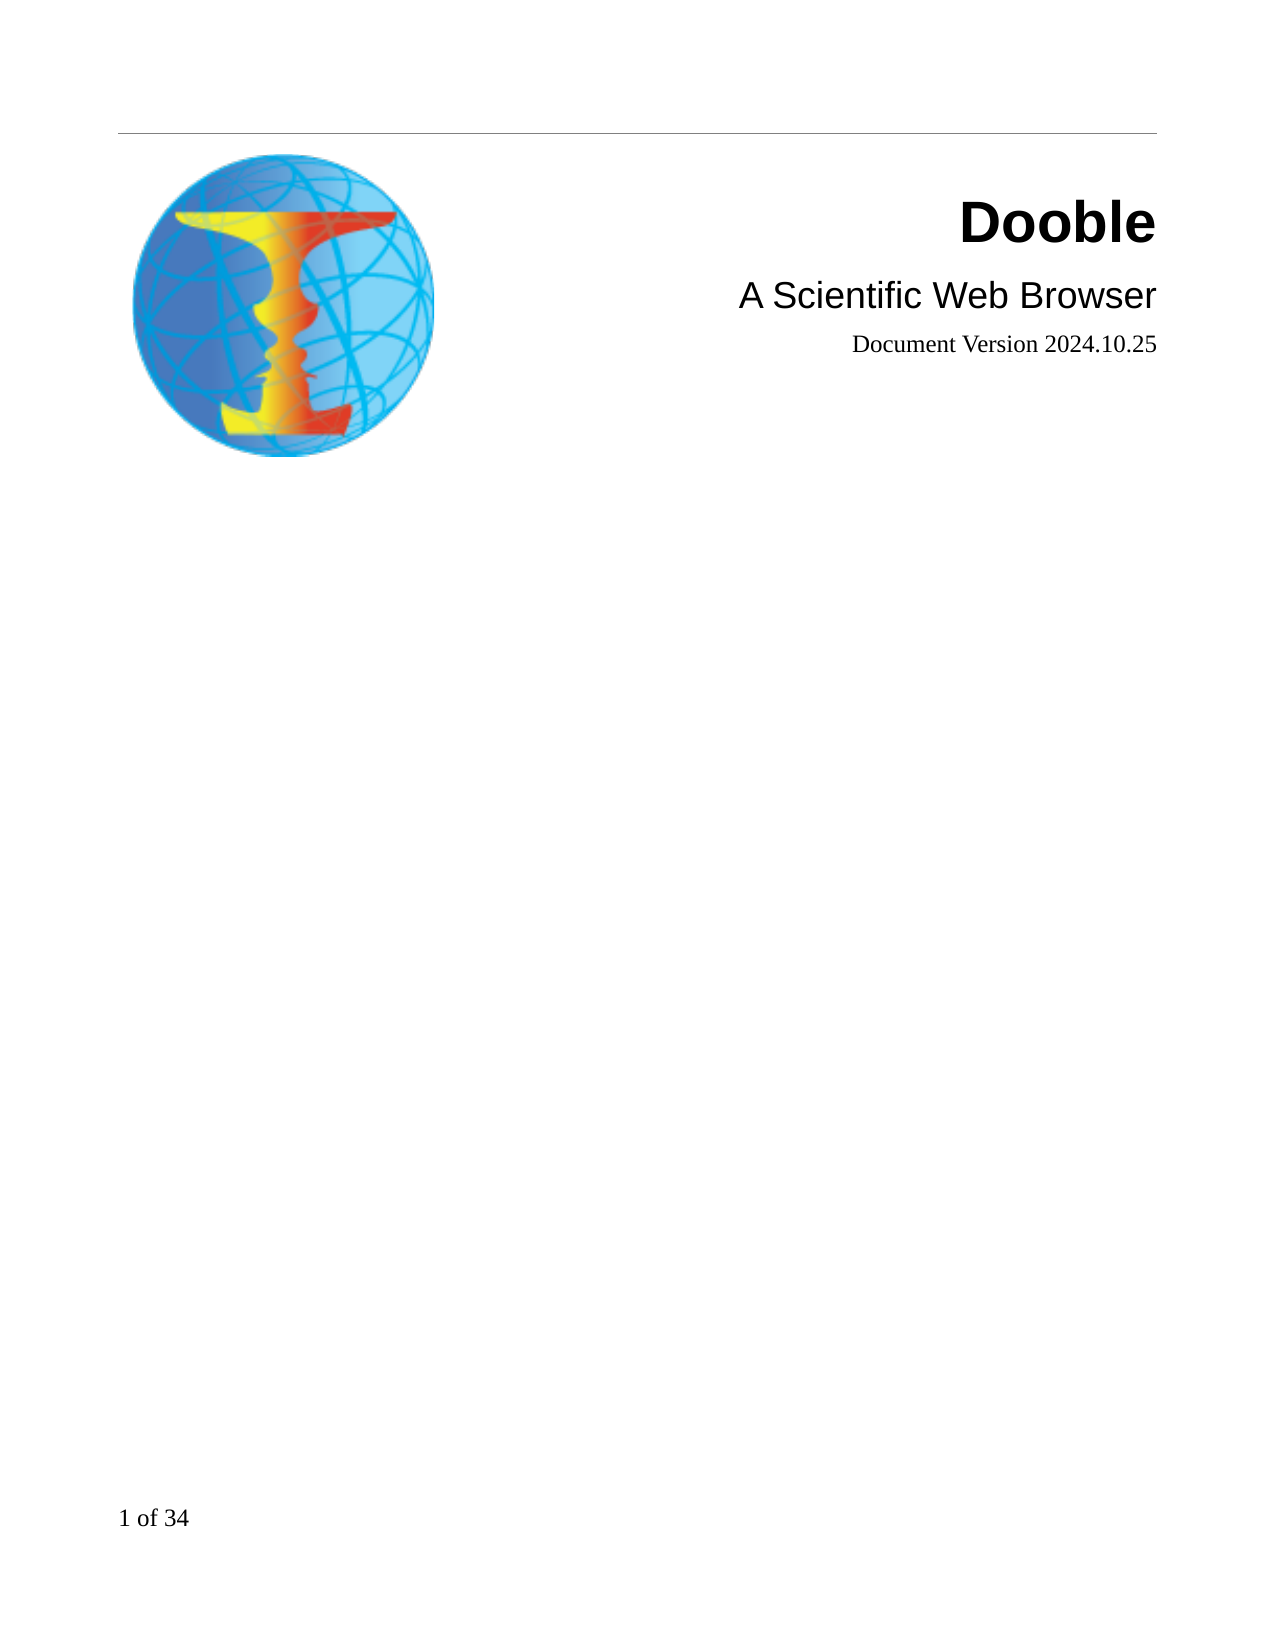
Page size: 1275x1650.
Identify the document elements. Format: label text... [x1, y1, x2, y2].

text Document Version 2024.10.25 [435, 329, 1157, 357]
title [118, 187, 132, 254]
title Dooble [435, 187, 1157, 254]
subtitle [118, 273, 132, 316]
subtitle A Scientific Web Browser [435, 273, 1157, 316]
picture [132, 154, 435, 457]
